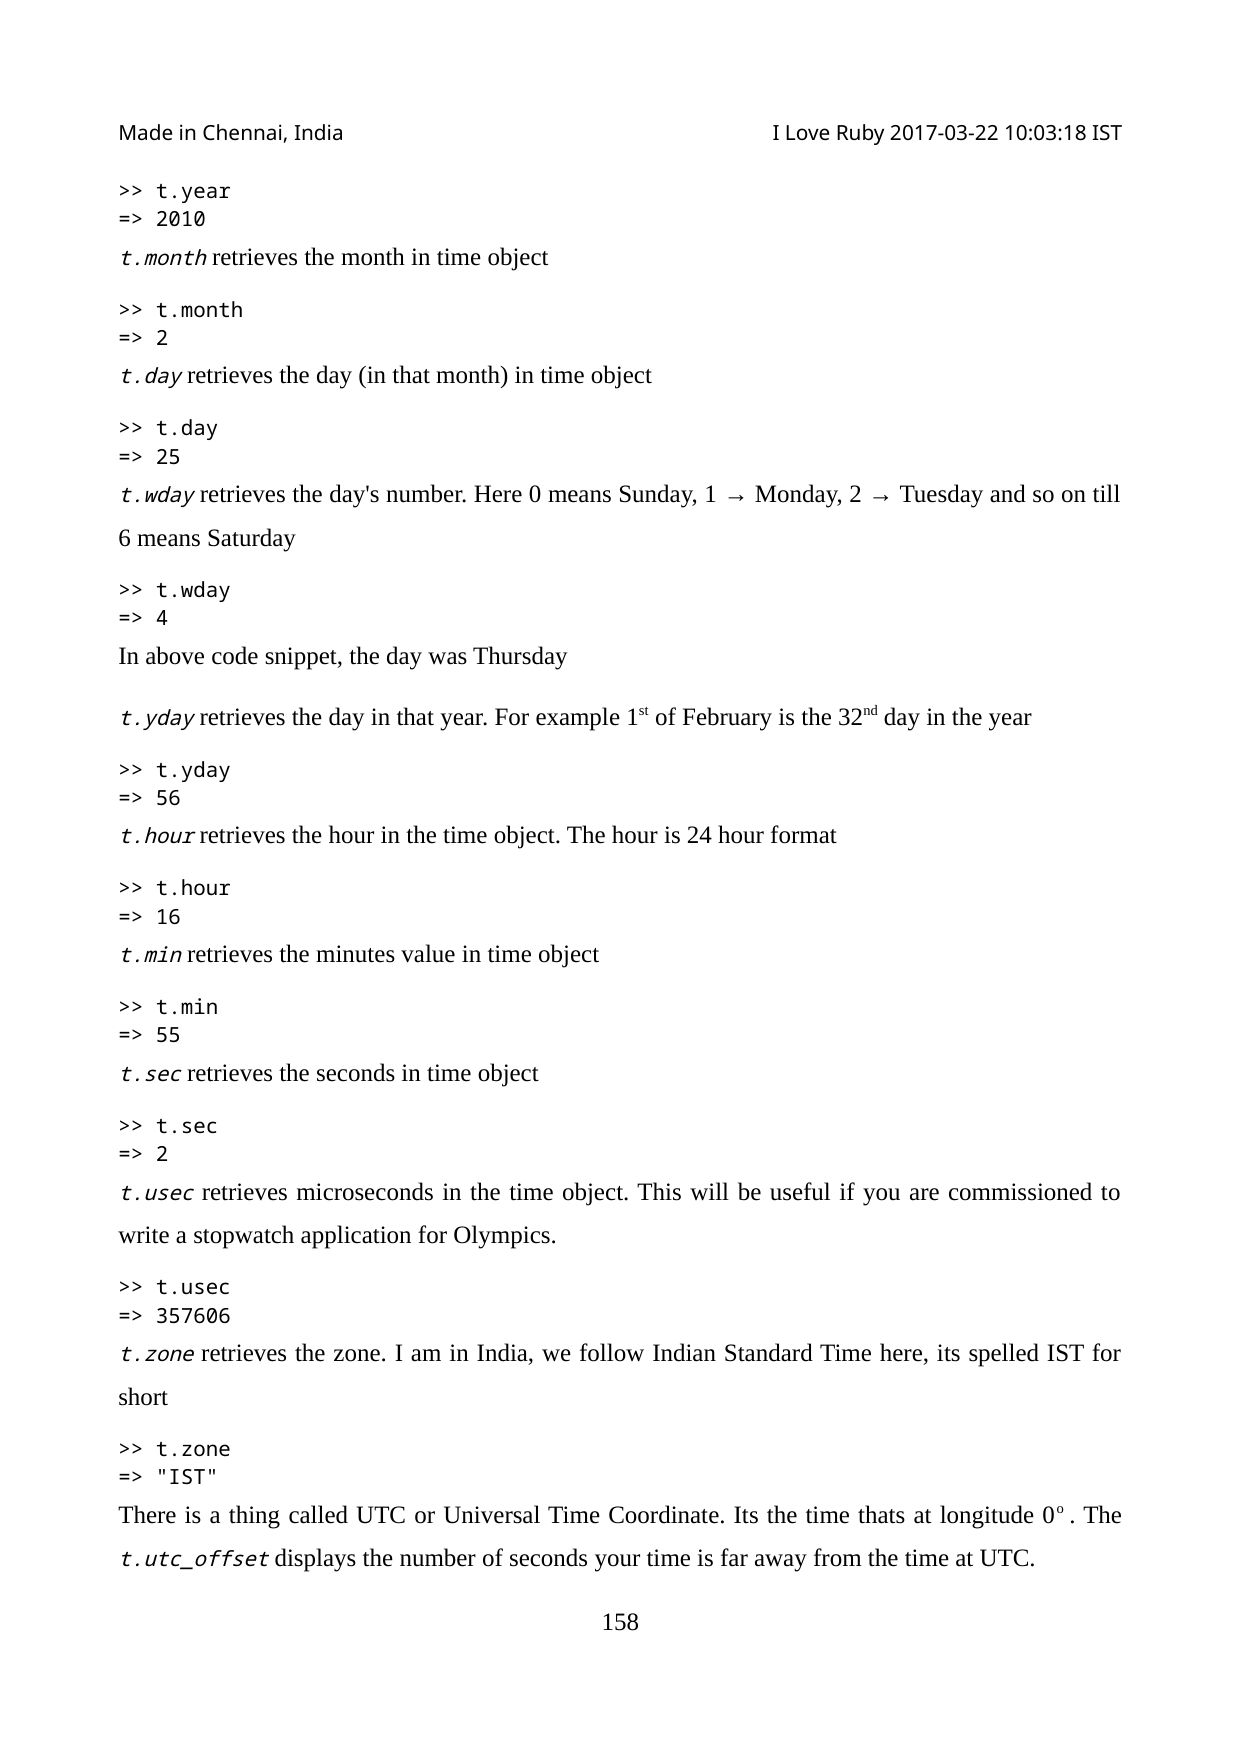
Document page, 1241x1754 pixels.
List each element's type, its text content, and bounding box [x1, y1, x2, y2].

text There is a thing called UTC or Universal Time Coordinate. Its the time thats at longitude 0o . The t.utc_offset displays the number of seconds your time is far away from the time at UTC. [118, 1500, 1122, 1572]
text t.usec retrieves microseconds in the time object. This will be useful if you are commissioned to write a stopwatch application for Olympics. [118, 1177, 1122, 1249]
text >> t.day [118, 413, 1122, 442]
text => 357606 [118, 1301, 1122, 1329]
text >> t.min [118, 992, 1122, 1021]
text => 55 [118, 1021, 1122, 1049]
text => 16 [118, 902, 1122, 930]
text >> t.yday [118, 755, 1122, 783]
text >> t.sec [118, 1111, 1122, 1139]
text t.day retrieves the day (in that month) in time object [118, 361, 1122, 390]
text t.month retrieves the month in time object [118, 242, 1122, 271]
text t.hour retrieves the hour in the time object. The hour is 24 hour format [118, 820, 1122, 850]
text t.yday retrieves the day in that year. For example 1st of February is the 32nd day in the year [118, 702, 1122, 731]
text => 2010 [118, 204, 1122, 233]
text In above code snippet, the day was Thursday [118, 641, 1122, 669]
text >> t.year [118, 176, 1122, 204]
text => 2 [118, 323, 1122, 352]
text >> t.month [118, 295, 1122, 323]
text >> t.usec [118, 1272, 1122, 1301]
text => 56 [118, 783, 1122, 812]
text >> t.hour [118, 873, 1122, 902]
text t.wday retrieves the day's number. Here 0 means Sunday, 1 → Monday, 2 → Tuesday and so on till 6 means Saturday [118, 479, 1122, 552]
text >> t.zone [118, 1434, 1122, 1462]
text => "IST" [118, 1462, 1122, 1491]
text => 2 [118, 1139, 1122, 1168]
text => 4 [118, 603, 1122, 632]
text t.sec retrieves the seconds in time object [118, 1058, 1122, 1087]
text t.zone retrieves the zone. I am in India, we follow Indian Standard Time here, its spelled IST for short [118, 1338, 1122, 1411]
text t.min retrieves the minutes value in time object [118, 939, 1122, 969]
text => 25 [118, 442, 1122, 470]
text >> t.wday [118, 575, 1122, 603]
